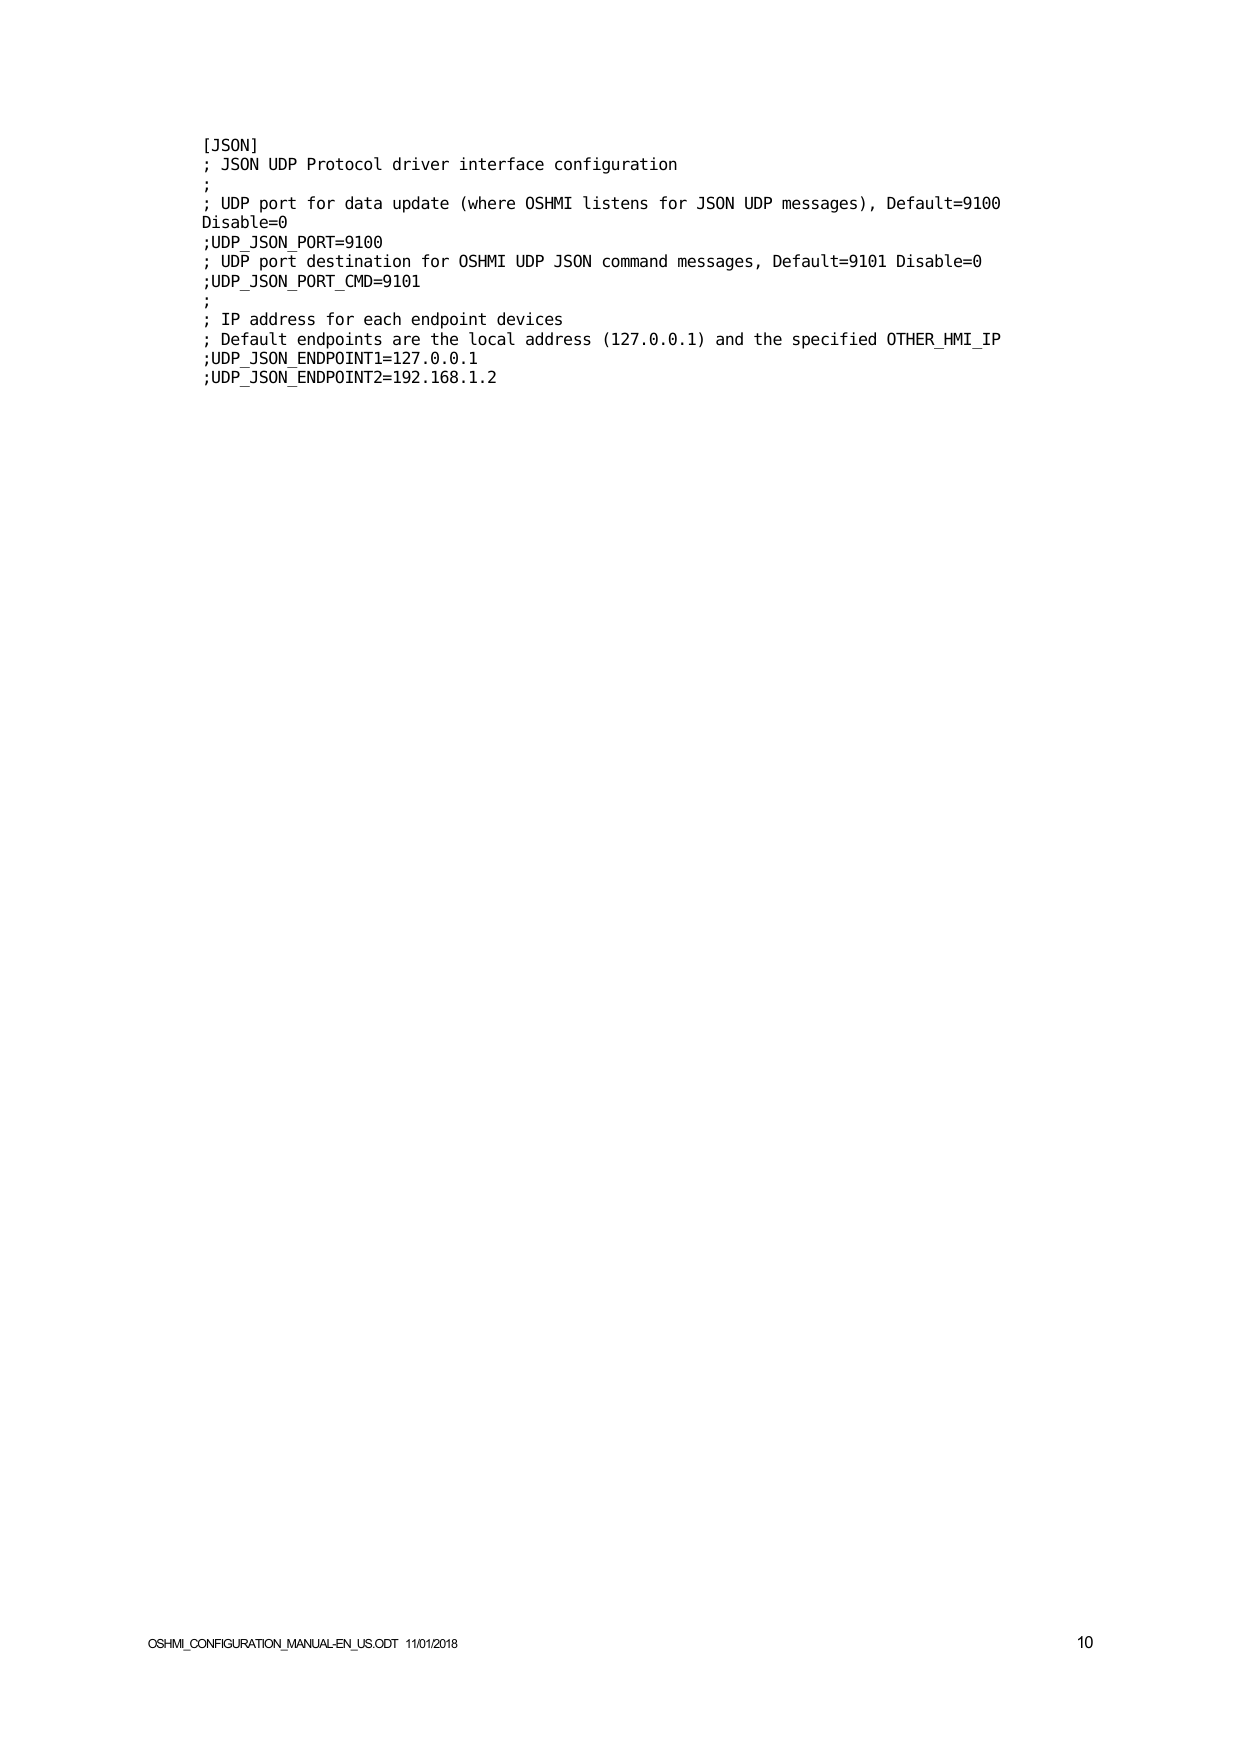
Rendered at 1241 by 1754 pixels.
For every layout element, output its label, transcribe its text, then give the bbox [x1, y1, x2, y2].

text ; [202, 291, 1093, 310]
text ; JSON UDP Protocol driver interface configuration [202, 155, 1093, 174]
text [JSON] [202, 136, 1093, 155]
text ; [202, 174, 1093, 194]
text ;UDP_JSON_PORT_CMD=9101 [202, 271, 1093, 291]
text ;UDP_JSON_ENDPOINT2=192.168.1.2 [202, 368, 1093, 388]
text ;UDP_JSON_PORT=9100 [202, 233, 1093, 252]
text ; IP address for each endpoint devices [202, 310, 1093, 329]
text ; UDP port destination for OSHMI UDP JSON command messages, Default=9101 Disable=0 [202, 252, 1093, 271]
text ; Default endpoints are the local address (127.0.0.1) and the specified OTHER_HMI_IP [202, 329, 1093, 349]
text ; UDP port for data update (where OSHMI listens for JSON UDP messages), Default=9100 Disable=0 [202, 194, 1093, 233]
text ;UDP_JSON_ENDPOINT1=127.0.0.1 [202, 349, 1093, 368]
